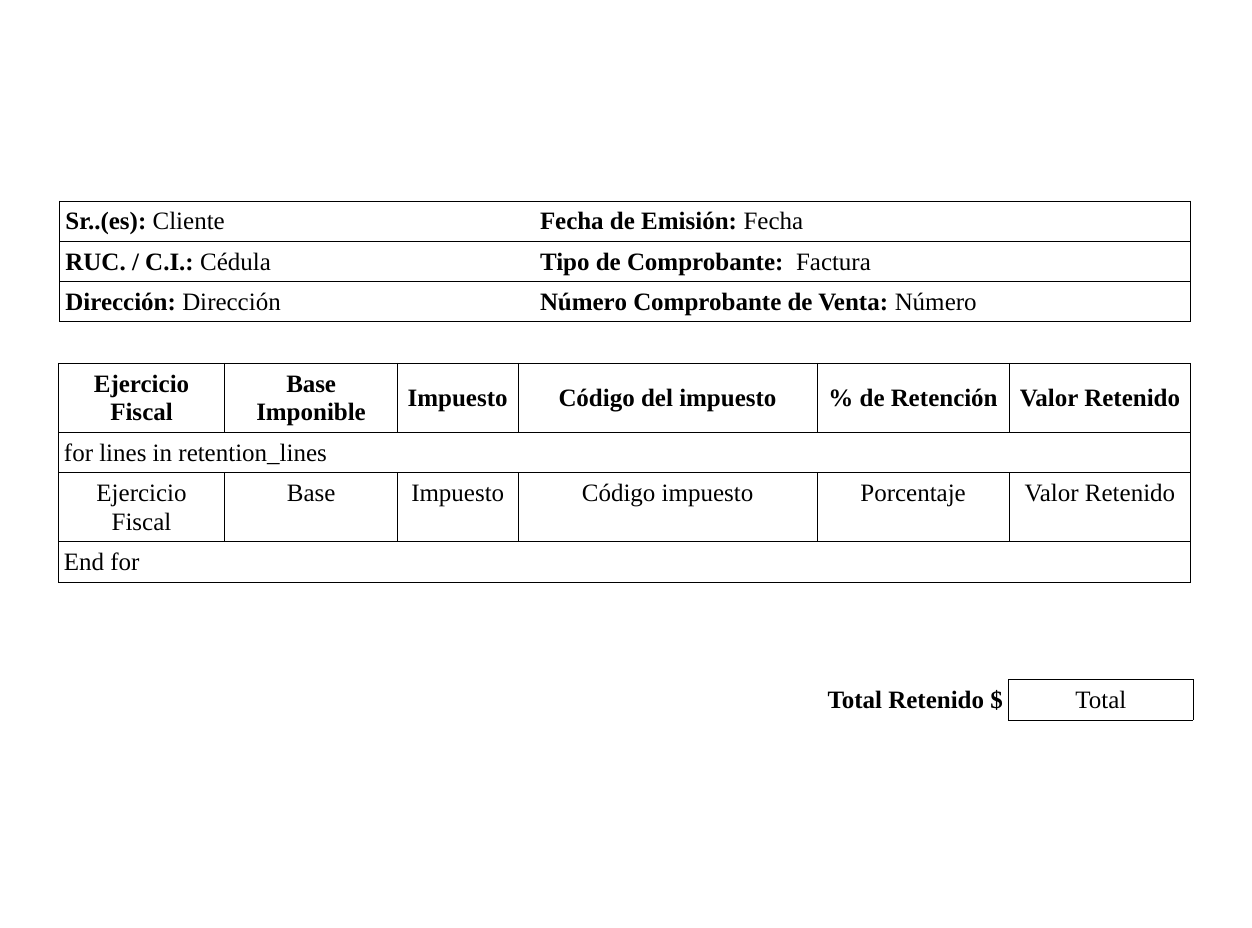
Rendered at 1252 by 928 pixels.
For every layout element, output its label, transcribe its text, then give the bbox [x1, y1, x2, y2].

table_header Código del impuesto [519, 364, 817, 432]
table_cell End for [59, 542, 1190, 582]
table_cell for lines in retention_lines [59, 433, 1190, 472]
table_cell Dirección: Dirección [60, 282, 534, 321]
table_cell RUC. / C.I.: Cédula [60, 242, 534, 281]
table_cell Tipo de Comprobante: Factura [534, 242, 1190, 281]
table_cell Número Comprobante de Venta: Número [534, 282, 1190, 321]
table_cell Código impuesto [519, 473, 817, 541]
table_header Ejercicio Fiscal [59, 364, 224, 432]
table_cell Impuesto [398, 473, 518, 541]
table_header % de Retención [818, 364, 1009, 432]
table_cell Porcentaje [818, 473, 1009, 541]
table_cell Base [225, 473, 397, 541]
table_header Impuesto [398, 364, 518, 432]
table_cell Ejercicio Fiscal [59, 473, 224, 541]
table_header Valor Retenido [1010, 364, 1190, 432]
table_header Base Imponible [225, 364, 397, 432]
table_header Fecha de Emisión: Fecha [534, 202, 1190, 241]
table_cell Valor Retenido [1010, 473, 1190, 541]
table_header Sr..(es): Cliente [60, 202, 534, 241]
